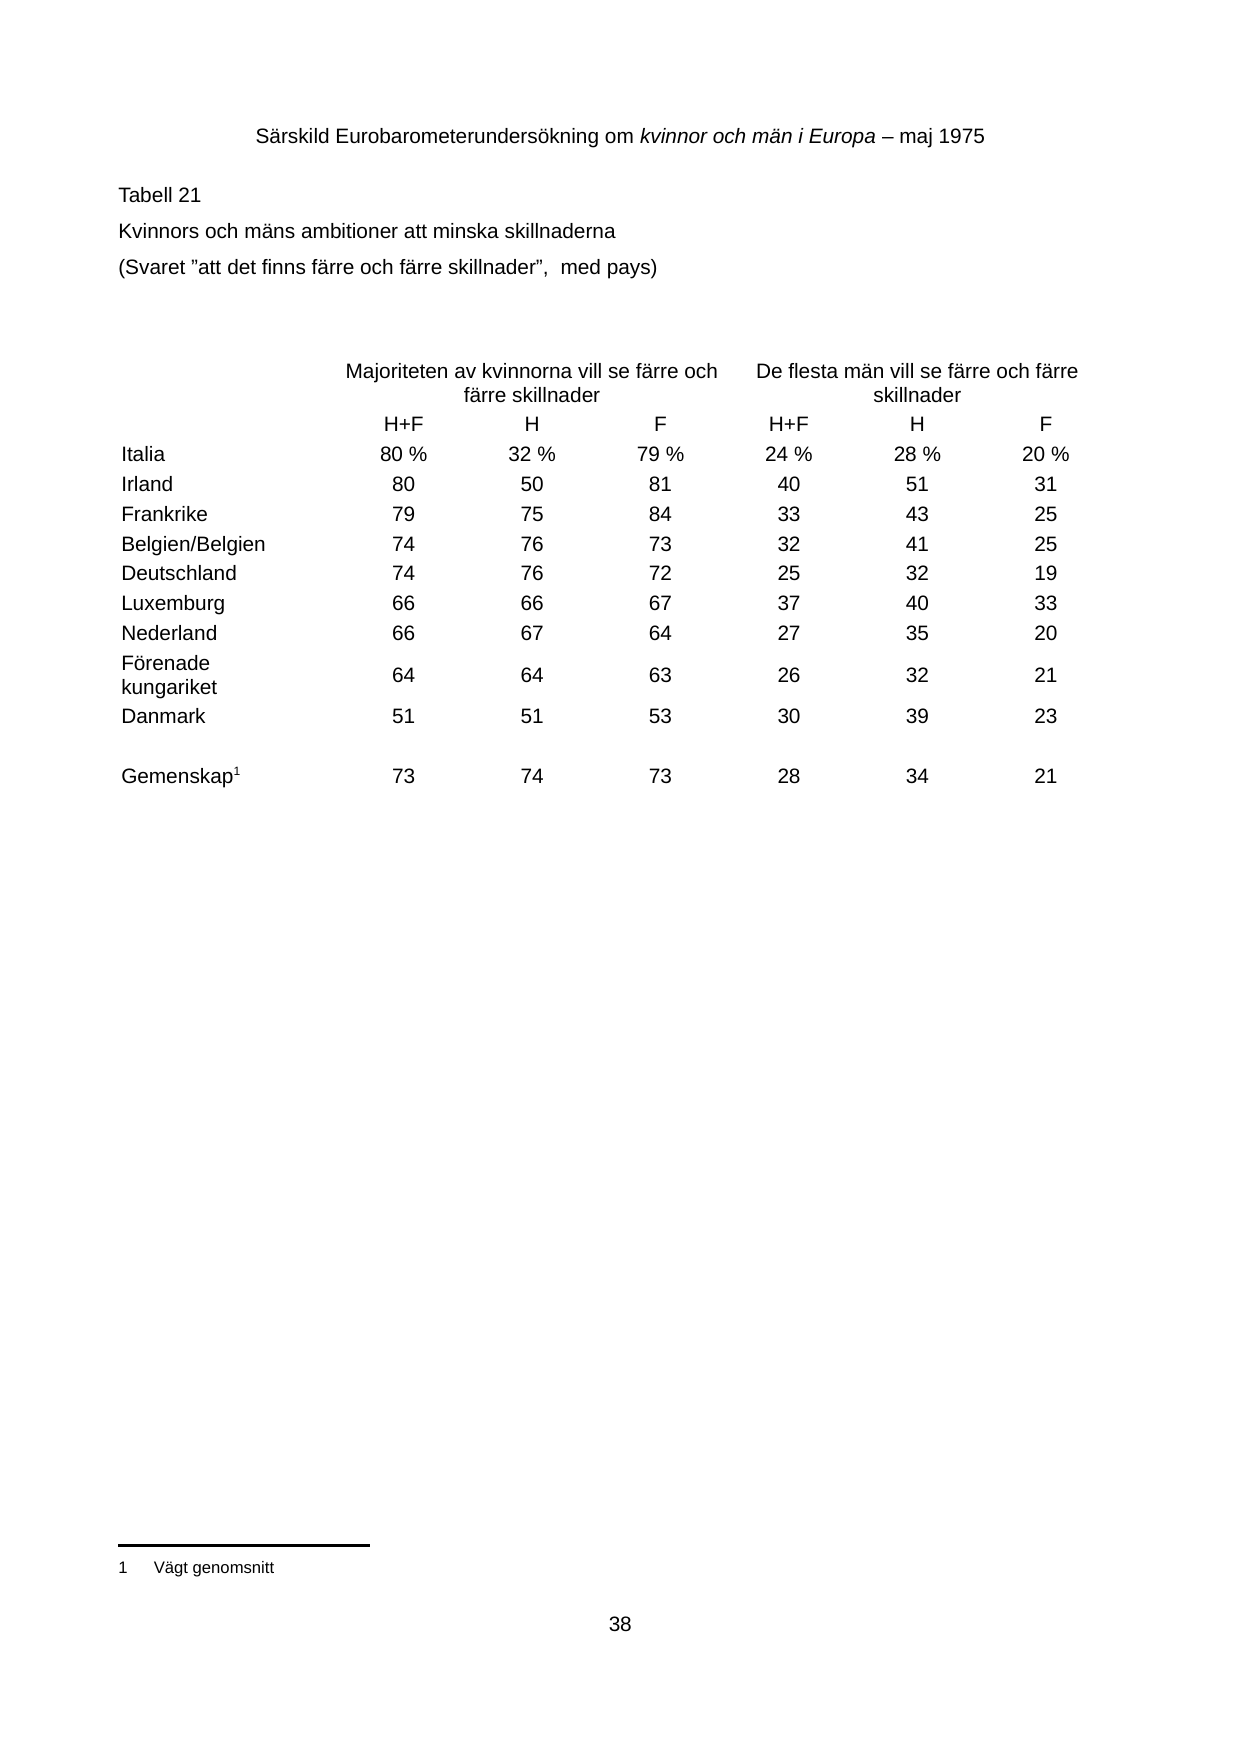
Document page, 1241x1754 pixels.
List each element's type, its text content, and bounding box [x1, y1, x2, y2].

table_cell [314, 618, 339, 648]
table_cell 73 [596, 529, 724, 558]
table_cell F [981, 409, 1110, 439]
table_cell 21 [981, 648, 1110, 701]
table_cell 51 [339, 701, 468, 731]
table_cell 66 [339, 588, 468, 618]
table_cell H+F [339, 409, 468, 439]
table_header [314, 356, 339, 409]
table_cell [468, 731, 596, 761]
table_cell 25 [981, 529, 1110, 558]
table_cell 64 [339, 648, 468, 701]
text Kvinnors och mäns ambitioner att minska skillnaderna [118, 219, 1122, 243]
table_cell 33 [725, 499, 853, 528]
table_cell Belgien/Belgien [118, 529, 313, 558]
table_cell 37 [725, 588, 853, 618]
table_cell 32 % [468, 439, 596, 469]
table_cell [853, 731, 981, 761]
table_cell [314, 558, 339, 588]
table_cell 21 [981, 761, 1110, 791]
table_cell 50 [468, 469, 596, 499]
table_cell [314, 648, 339, 701]
table_cell 73 [339, 761, 468, 791]
table_cell 63 [596, 648, 724, 701]
table_cell [339, 731, 468, 761]
table_cell Deutschland [118, 558, 313, 588]
table_cell 67 [596, 588, 724, 618]
table_cell [118, 731, 313, 761]
table_cell 39 [853, 701, 981, 731]
table_cell 67 [468, 618, 596, 648]
table_cell 76 [468, 529, 596, 558]
table_cell 31 [981, 469, 1110, 499]
table_cell 79 % [596, 439, 724, 469]
table_cell 28 % [853, 439, 981, 469]
table_cell 79 [339, 499, 468, 528]
table_cell 34 [853, 761, 981, 791]
table_cell 19 [981, 558, 1110, 588]
table_cell [981, 731, 1110, 761]
table_cell 25 [981, 499, 1110, 528]
table_cell [314, 761, 339, 791]
table_cell [314, 731, 339, 761]
table_cell 66 [339, 618, 468, 648]
table_cell 81 [596, 469, 724, 499]
table_cell 80 [339, 469, 468, 499]
table_cell 32 [853, 558, 981, 588]
text Tabell 21 [118, 183, 1122, 207]
table_cell Italia [118, 439, 313, 469]
table_cell 84 [596, 499, 724, 528]
table_cell 24 % [725, 439, 853, 469]
table_cell 32 [853, 648, 981, 701]
table_cell [314, 588, 339, 618]
table_cell 51 [468, 701, 596, 731]
table_cell Förenade kungariket [118, 648, 313, 701]
table_cell 25 [725, 558, 853, 588]
table_cell H [853, 409, 981, 439]
table_cell 75 [468, 499, 596, 528]
table_cell 40 [725, 469, 853, 499]
table_cell F [596, 409, 724, 439]
table_cell Luxemburg [118, 588, 313, 618]
table_cell 40 [853, 588, 981, 618]
table_cell 51 [853, 469, 981, 499]
table_cell 74 [339, 529, 468, 558]
table_cell H+F [725, 409, 853, 439]
table_cell [118, 409, 313, 439]
table_cell Frankrike [118, 499, 313, 528]
table_header Majoriteten av kvinnorna vill se färre och färre skillnader [339, 356, 724, 409]
table_cell 33 [981, 588, 1110, 618]
table_cell Danmark [118, 701, 313, 731]
table_cell 72 [596, 558, 724, 588]
table_cell Nederland [118, 618, 313, 648]
table_cell 20 % [981, 439, 1110, 469]
table_cell 66 [468, 588, 596, 618]
table_cell Gemenskap [118, 761, 313, 791]
text (Svaret ”att det finns färre och färre skillnader”, med pays) [118, 254, 1122, 278]
table_cell [314, 499, 339, 528]
table_cell 26 [725, 648, 853, 701]
table_cell 35 [853, 618, 981, 648]
table_cell [314, 701, 339, 731]
table_cell Irland [118, 469, 313, 499]
table_cell 53 [596, 701, 724, 731]
table_cell 20 [981, 618, 1110, 648]
table_cell 73 [596, 761, 724, 791]
table_cell 30 [725, 701, 853, 731]
table_cell 32 [725, 529, 853, 558]
table_cell [314, 469, 339, 499]
table_cell H [468, 409, 596, 439]
table_cell [314, 409, 339, 439]
table_cell 27 [725, 618, 853, 648]
table_cell 64 [596, 618, 724, 648]
table_cell 74 [468, 761, 596, 791]
table_cell 74 [339, 558, 468, 588]
table_cell 64 [468, 648, 596, 701]
table_header [118, 356, 313, 409]
table_cell [725, 731, 853, 761]
table_cell [596, 731, 724, 761]
table_cell 76 [468, 558, 596, 588]
table_cell 23 [981, 701, 1110, 731]
table_cell 43 [853, 499, 981, 528]
table_header De flesta män vill se färre och färre skillnader [725, 356, 1110, 409]
table_cell 41 [853, 529, 981, 558]
table_cell [314, 439, 339, 469]
table_cell 28 [725, 761, 853, 791]
table_cell 80 % [339, 439, 468, 469]
table_cell [314, 529, 339, 558]
